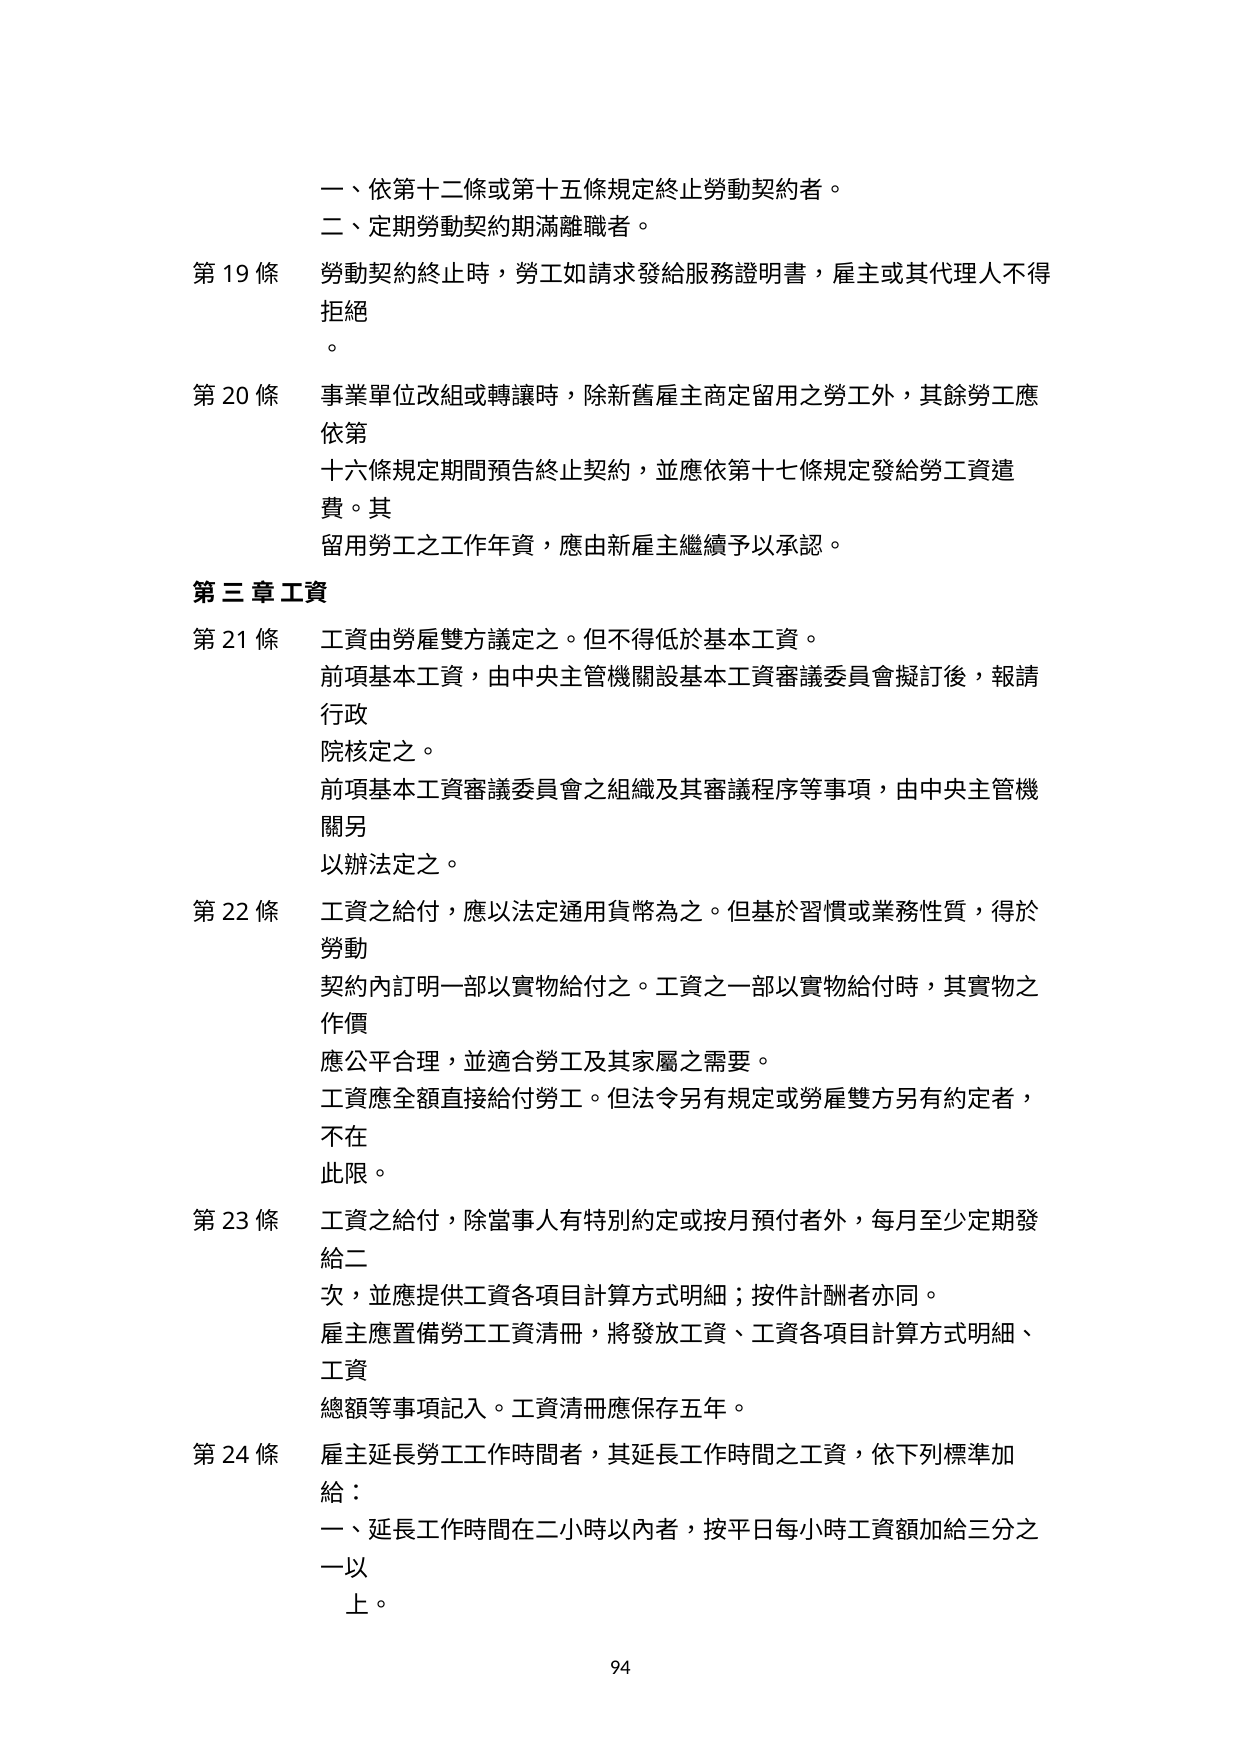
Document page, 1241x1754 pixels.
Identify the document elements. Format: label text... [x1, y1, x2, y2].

table_cell [302, 1196, 315, 1430]
table_cell 工資由勞雇雙方議定之。但不得低於基本工資。 前項基本工資，由中央主管機關設基本工資審議委員會擬訂後，報請行政 院核定之。 前項基本工資審議委員會之組織及其審議程序等事項，由中央主管機關另 以辦法定之。 [315, 615, 1053, 886]
table_cell 勞動契約終止時，勞工如請求發給服務證明書，雇主或其代理人不得拒絕 。 [315, 249, 1053, 371]
table_cell [302, 249, 315, 371]
table_cell [302, 1430, 315, 1627]
table_cell 第 23 條 [188, 1196, 302, 1430]
table_cell 一、依第十二條或第十五條規定終止勞動契約者。 二、定期勞動契約期滿離職者。 [315, 165, 1053, 249]
table_cell [302, 886, 315, 1196]
table_cell 工資之給付，應以法定通用貨幣為之。但基於習慣或業務性質，得於勞動 契約內訂明一部以實物給付之。工資之一部以實物給付時，其實物之作價 應公平合理，並適合勞工及其家屬之需要。 工資應全額直接給付勞工。但法令另有規定或勞雇雙方另有約定者，不在 此限。 [315, 886, 1053, 1196]
table_cell [188, 165, 302, 249]
table_cell [302, 615, 315, 886]
table_cell 雇主延長勞工工作時間者，其延長工作時間之工資，依下列標準加給： 一、延長工作時間在二小時以內者，按平日每小時工資額加給三分之一以 上。 [315, 1430, 1053, 1627]
table_cell [302, 371, 315, 568]
table_cell 第 22 條 [188, 886, 302, 1196]
table_cell 第 24 條 [188, 1430, 302, 1627]
table_cell 第 三 章 工資 [188, 568, 1053, 614]
table_cell 第 20 條 [188, 371, 302, 568]
table_cell 工資之給付，除當事人有特別約定或按月預付者外，每月至少定期發給二 次，並應提供工資各項目計算方式明細；按件計酬者亦同。 雇主應置備勞工工資清冊，將發放工資、工資各項目計算方式明細、工資 總額等事項記入。工資清冊應保存五年。 [315, 1196, 1053, 1430]
table_cell 第 21 條 [188, 615, 302, 886]
table_cell 第 19 條 [188, 249, 302, 371]
table_cell [302, 165, 315, 249]
table_cell 事業單位改組或轉讓時，除新舊雇主商定留用之勞工外，其餘勞工應依第 十六條規定期間預告終止契約，並應依第十七條規定發給勞工資遣費。其 留用勞工之工作年資，應由新雇主繼續予以承認。 [315, 371, 1053, 568]
